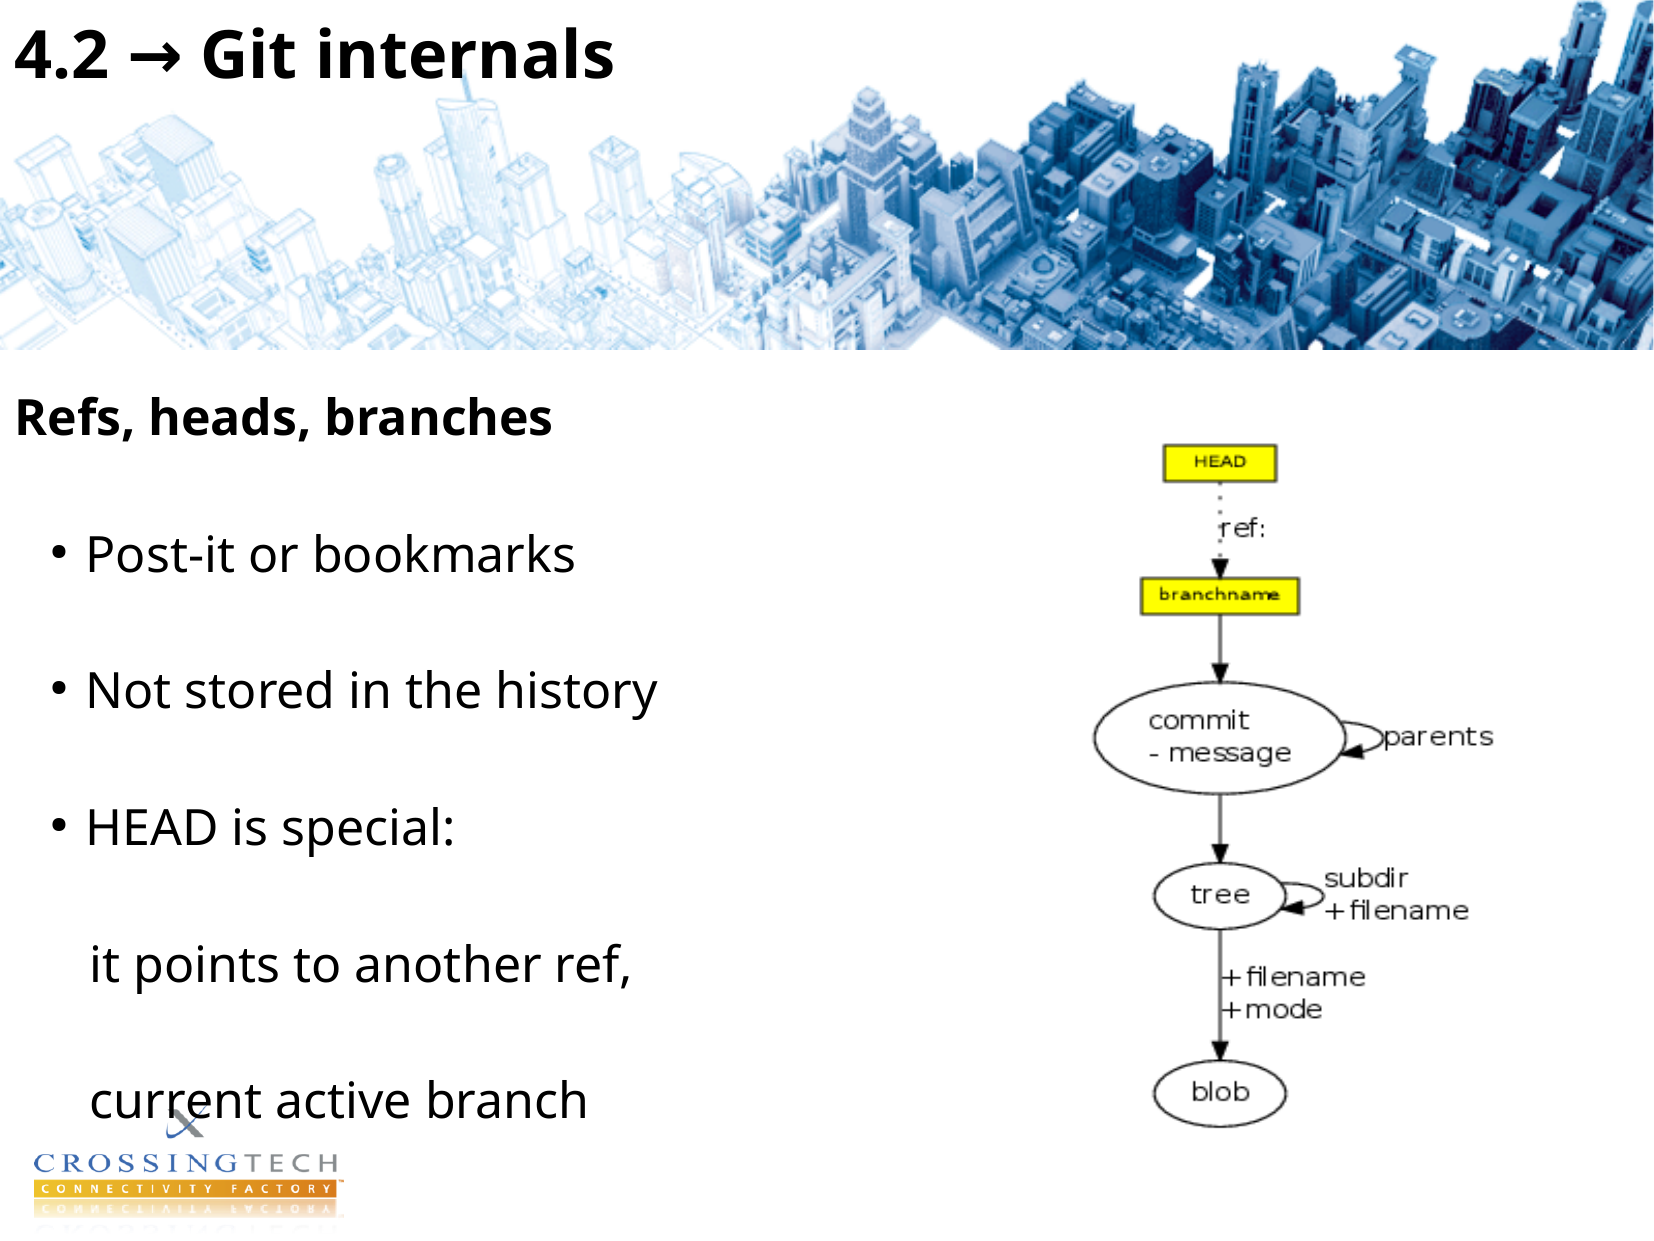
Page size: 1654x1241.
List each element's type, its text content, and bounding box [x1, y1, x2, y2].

picture [34, 1103, 344, 1237]
picture [282, 1105, 295, 1115]
picture [0, 0, 1654, 350]
text_box Refs, heads, branches Post-it or bookmarks Not stored in the history HEAD is special: it points to another ref, current active branch [0, 375, 858, 1031]
text_box 4.2 → Git internals [0, 0, 793, 93]
picture [1012, 374, 1576, 1201]
picture [121, 1103, 135, 1115]
picture [336, 1103, 344, 1115]
